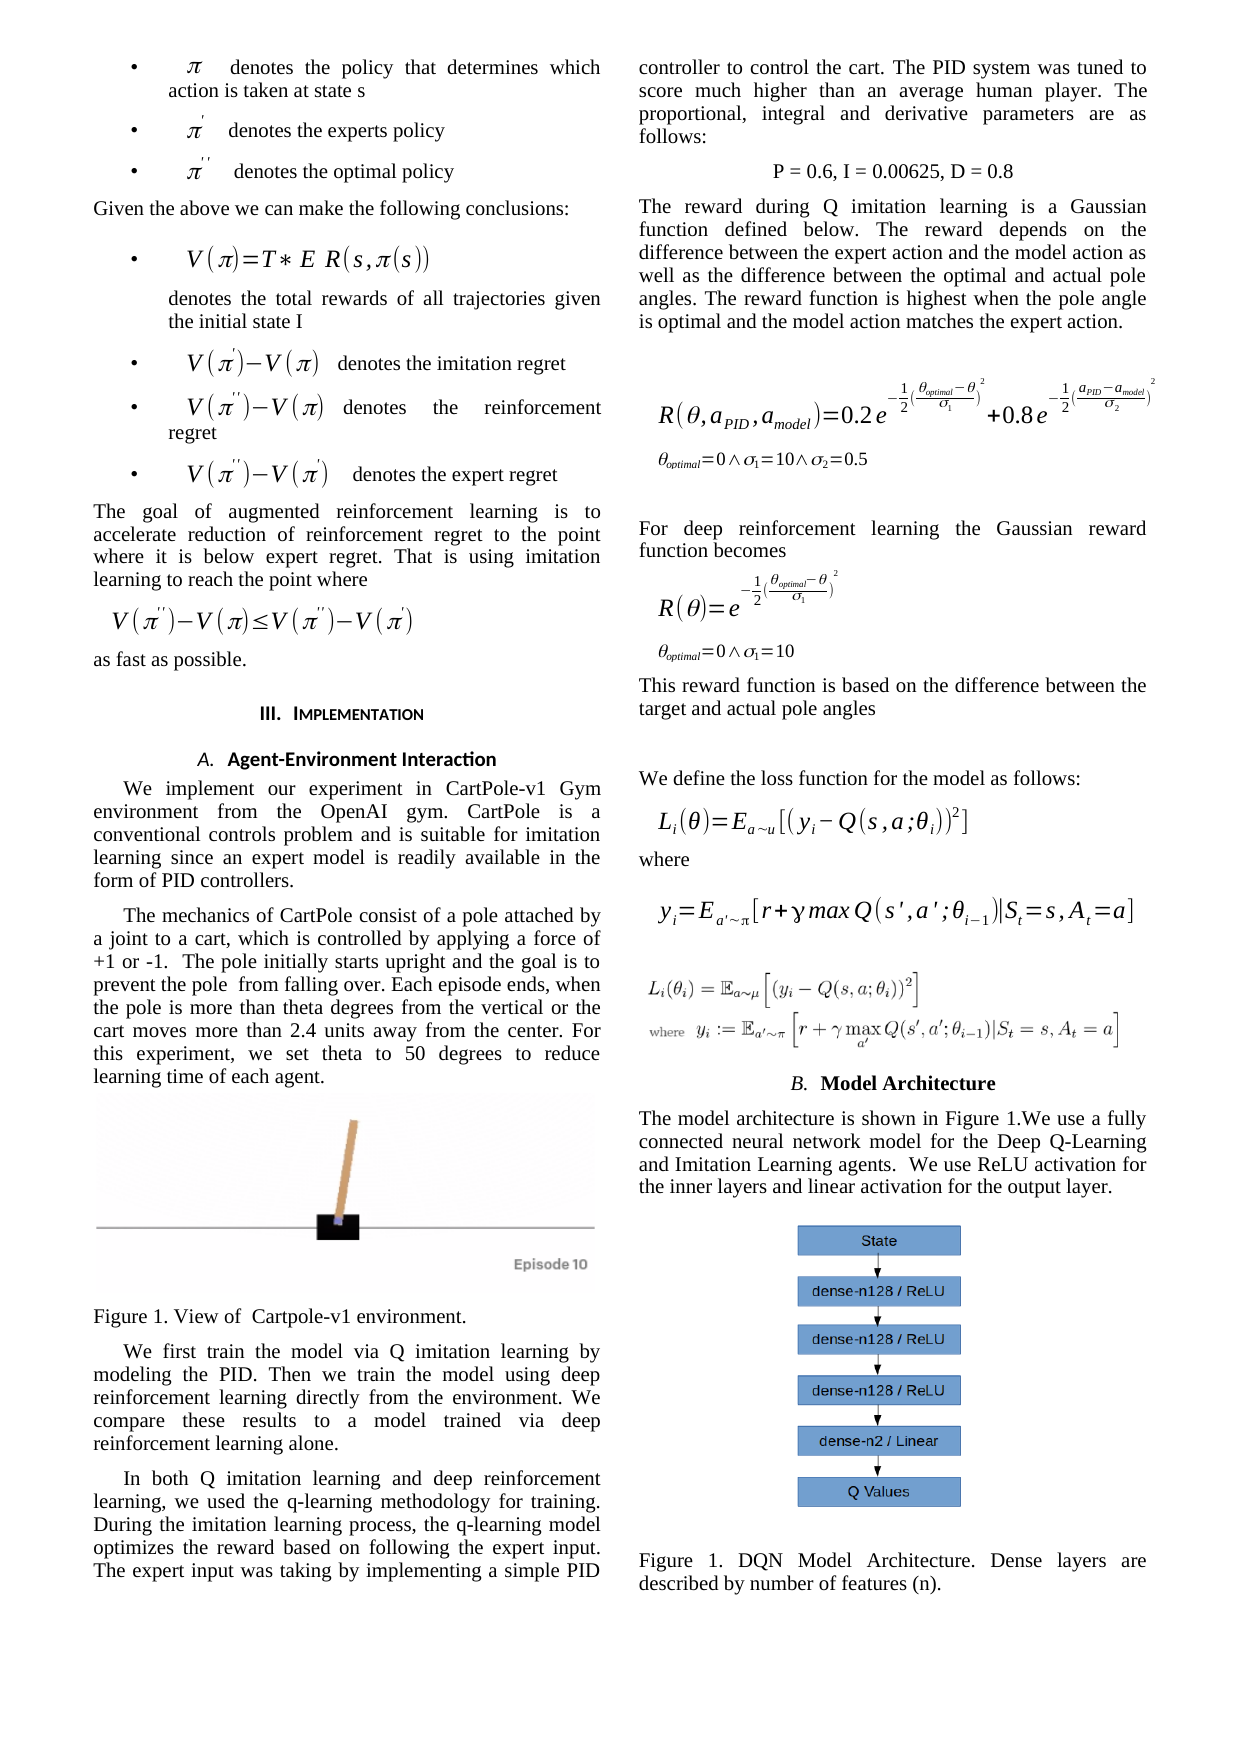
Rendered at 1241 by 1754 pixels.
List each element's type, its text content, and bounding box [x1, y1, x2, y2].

list denotes the optimal policy [131, 156, 601, 185]
table_cell [640, 1282, 776, 1328]
subtitle Implementation [93, 700, 601, 725]
text Figure 1. DQN Model Architecture. Dense layers are described by number of features (n). [639, 1549, 1147, 1595]
picture [96, 1093, 595, 1293]
text The reward during Q imitation learning is a Gaussian function defined below. The reward depends on the difference between the expert action and the model action as well as the difference between the optimal and actual pole angles. The reward function is highest when the pole angle is optimal and the model action matches the expert action. [639, 196, 1147, 333]
table_header [640, 1246, 776, 1281]
text In both Q imitation learning and deep reinforcement learning, we used the q-learning methodology for training. During the imitation learning process, the q-learning model optimizes the reward based on following the expert input. The expert input was taking by implementing a simple PID [93, 1467, 601, 1582]
list denotes the total rewards of all trajectories given the initial state I [131, 287, 601, 333]
text We define the loss function for the model as follows: [639, 767, 1147, 790]
table_cell [640, 1422, 776, 1468]
table_cell [981, 1329, 1147, 1374]
list denotes the experts policy [131, 114, 601, 143]
table_cell [640, 1329, 776, 1374]
table_cell [981, 1422, 1147, 1468]
text The goal of augmented reinforcement learning is to accelerate reduction of reinforcement regret to the point where it is below expert regret. That is using imitation learning to reach the point where [93, 500, 601, 591]
list denotes the policy that determines which action is taken at state s [131, 56, 601, 102]
subtitle Agent-Environment Interaction [93, 746, 601, 771]
text This reward function is based on the difference between the target and actual pole angles [639, 674, 1147, 719]
text We first train the model via Q imitation learning by modeling the PID. Then we train the model using deep reinforcement learning directly from the environment. We compare these results to a model trained via deep reinforcement learning alone. [93, 1341, 601, 1455]
text We implement our experiment in CartPole-v1 Gym environment from the OpenAI gym. CartPole is a conventional controls problem and is suitable for imitation learning since an expert model is readily available in the form of PID controllers. [93, 778, 601, 892]
subtitle Model Architecture [639, 1059, 1147, 1094]
table_cell [981, 1282, 1147, 1328]
text For deep reinforcement learning the Gaussian reward function becomes [639, 517, 1147, 562]
subtitle [639, 939, 1147, 960]
text as fast as possible. [93, 648, 601, 671]
text The model architecture is shown in Figure 1.We use a fully connected neural network model for the Deep Q-Learning and Imitation Learning agents. We use ReLU activation for the inner layers and linear activation for the output layer. [639, 1107, 1147, 1198]
table_cell [640, 1469, 776, 1515]
text controller to control the cart. The PID system was tuned to score much higher than an average human player. The proportional, integral and derivative parameters are as follows: [639, 56, 1147, 148]
table_header [981, 1246, 1147, 1281]
table_cell [981, 1469, 1147, 1515]
list denotes the imitation regret [131, 346, 601, 377]
text where [639, 848, 1147, 871]
text The mechanics of CartPole consist of a pole attached by a joint to a cart, which is controlled by applying a force of +1 or -1. The pole initially starts upright and the goal is to prevent the pole from falling over. Each episode ends, when the pole is more than theta degrees from the vertical or the cart moves more than 2.4 units away from the center. For this experiment, we set theta to 50 degrees to reduce learning time of each agent. [93, 904, 601, 1088]
table_cell [981, 1376, 1147, 1421]
text P = 0.6, I = 0.00625, D = 0.8 [639, 160, 1147, 183]
list denotes the expert regret [131, 456, 601, 487]
picture [776, 1213, 981, 1519]
list denotes the reinforcement regret [131, 389, 601, 444]
text Figure 1. View of Cartpole-v1 environment. [93, 1293, 601, 1328]
text Given the above we can make the following conclusions: [93, 197, 601, 220]
picture [638, 960, 1148, 1059]
table_cell [640, 1376, 776, 1421]
